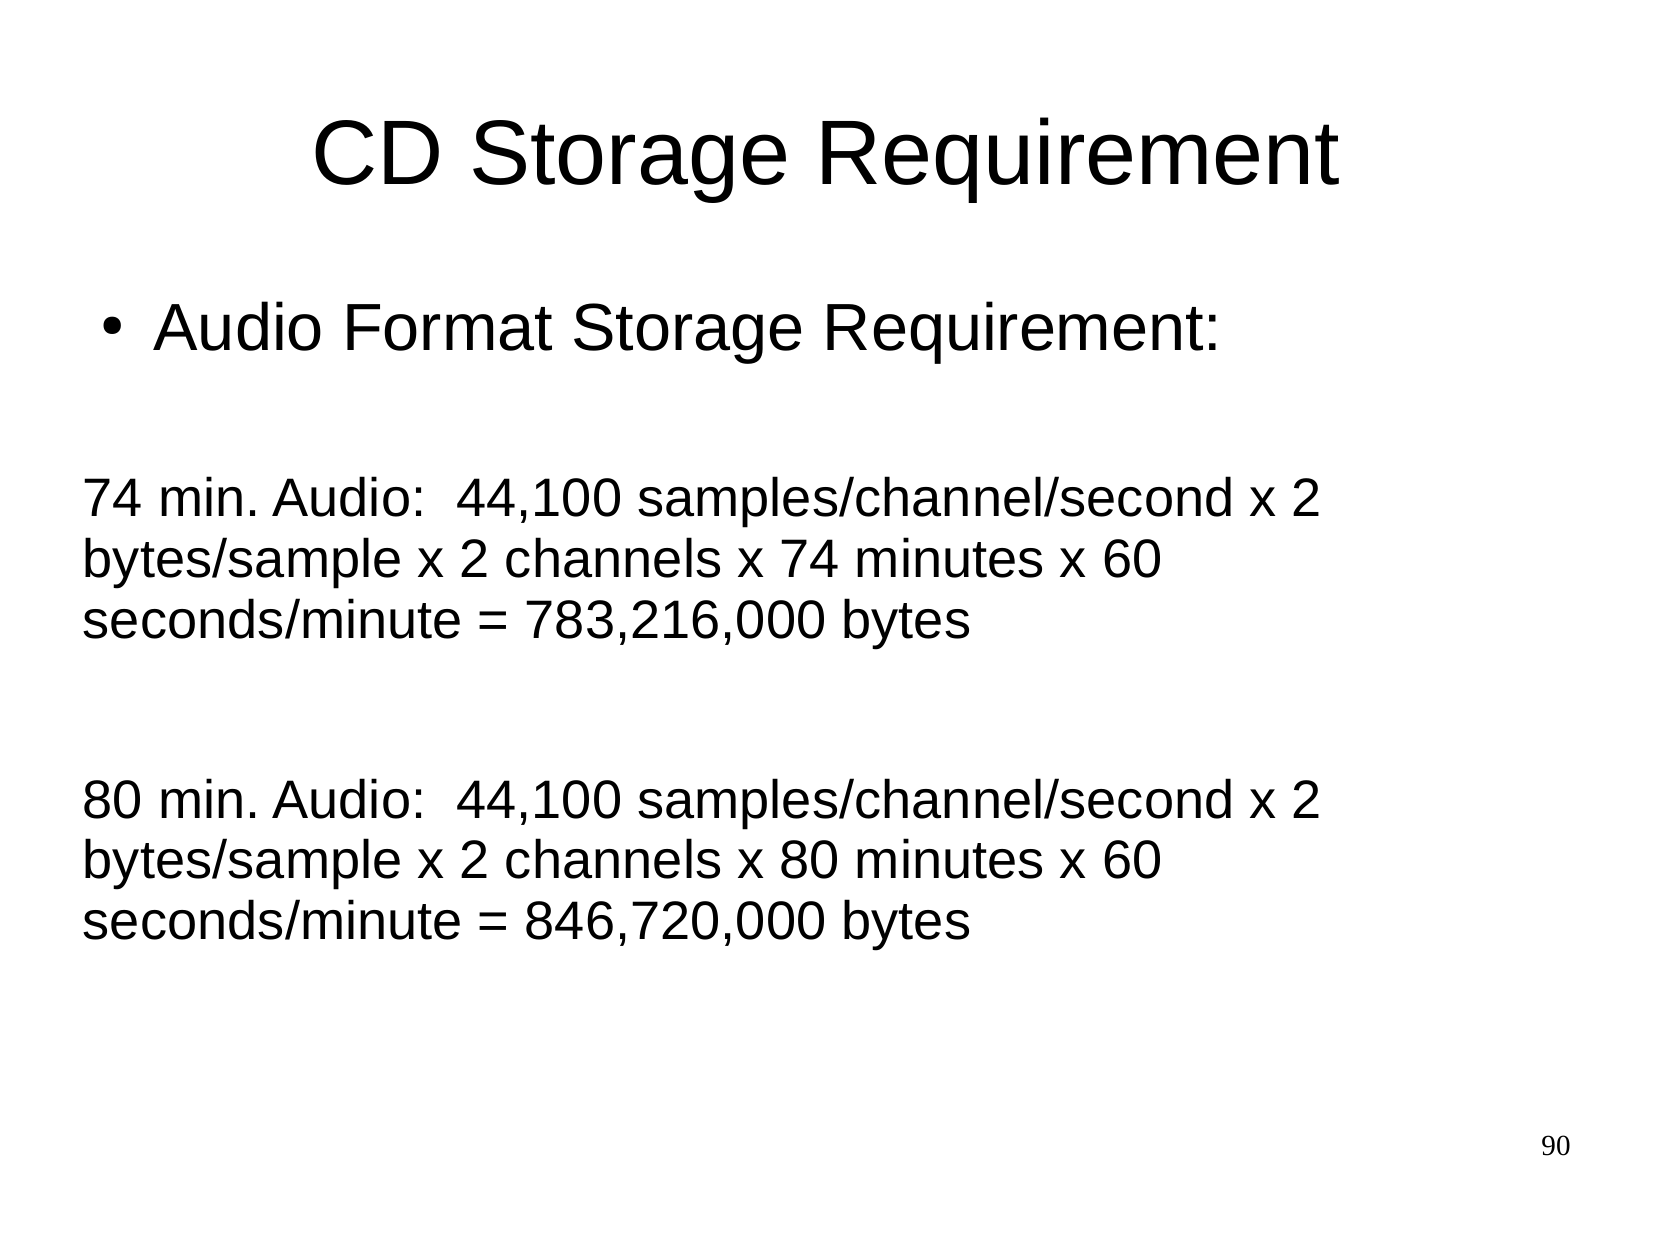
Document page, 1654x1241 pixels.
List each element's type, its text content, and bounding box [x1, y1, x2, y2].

list Audio Format Storage Requirement: 74 min. Audio: 44,100 samples/channel/second x 2 bytes/sample x 2 channels x 74 minutes x 60 seconds/minute = 783,216,000 bytes 80 min. Audio: 44,100 samples/channel/second x 2 bytes/sample x 2 channels x 80 minutes x 60 seconds/minute = 846,720,000 bytes [82, 290, 1538, 1010]
title CD Storage Requirement [82, 49, 1571, 257]
